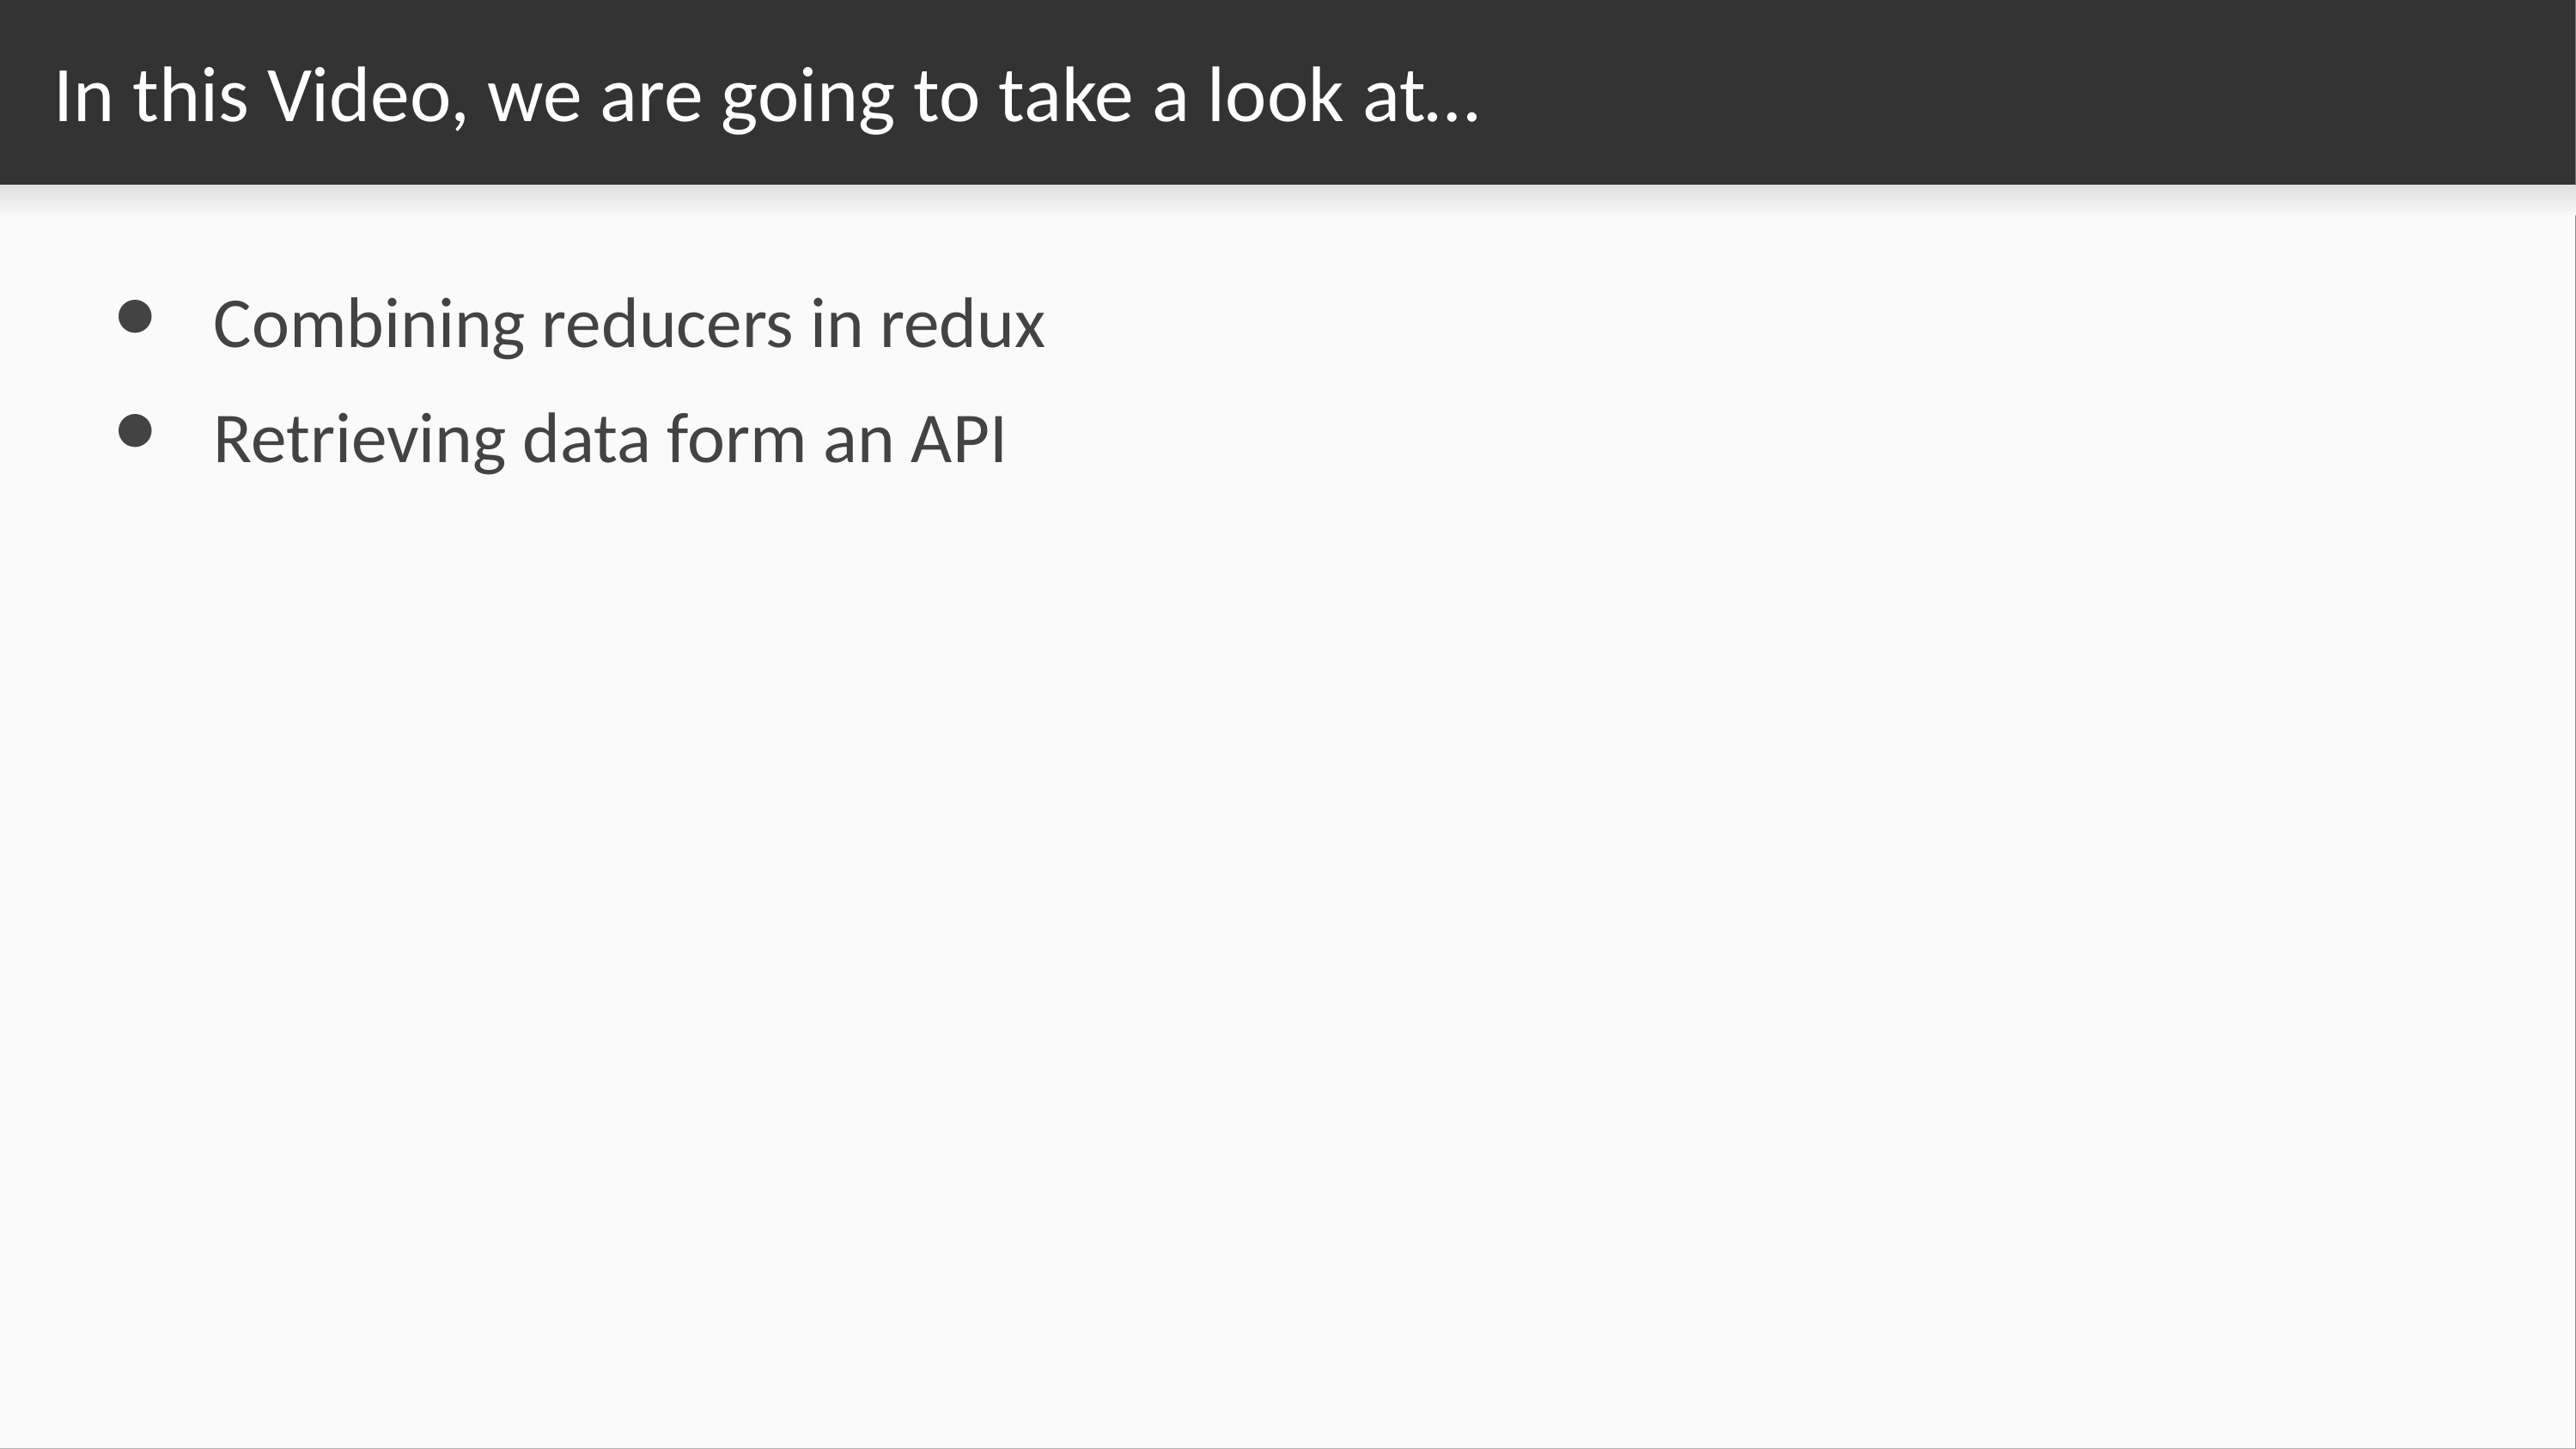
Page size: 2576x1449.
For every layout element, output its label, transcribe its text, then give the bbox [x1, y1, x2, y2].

title In this Video, we are going to take a look at… [27, 4, 2514, 175]
list Combining reducers in redux Retrieving data form an API [59, 250, 2514, 1384]
